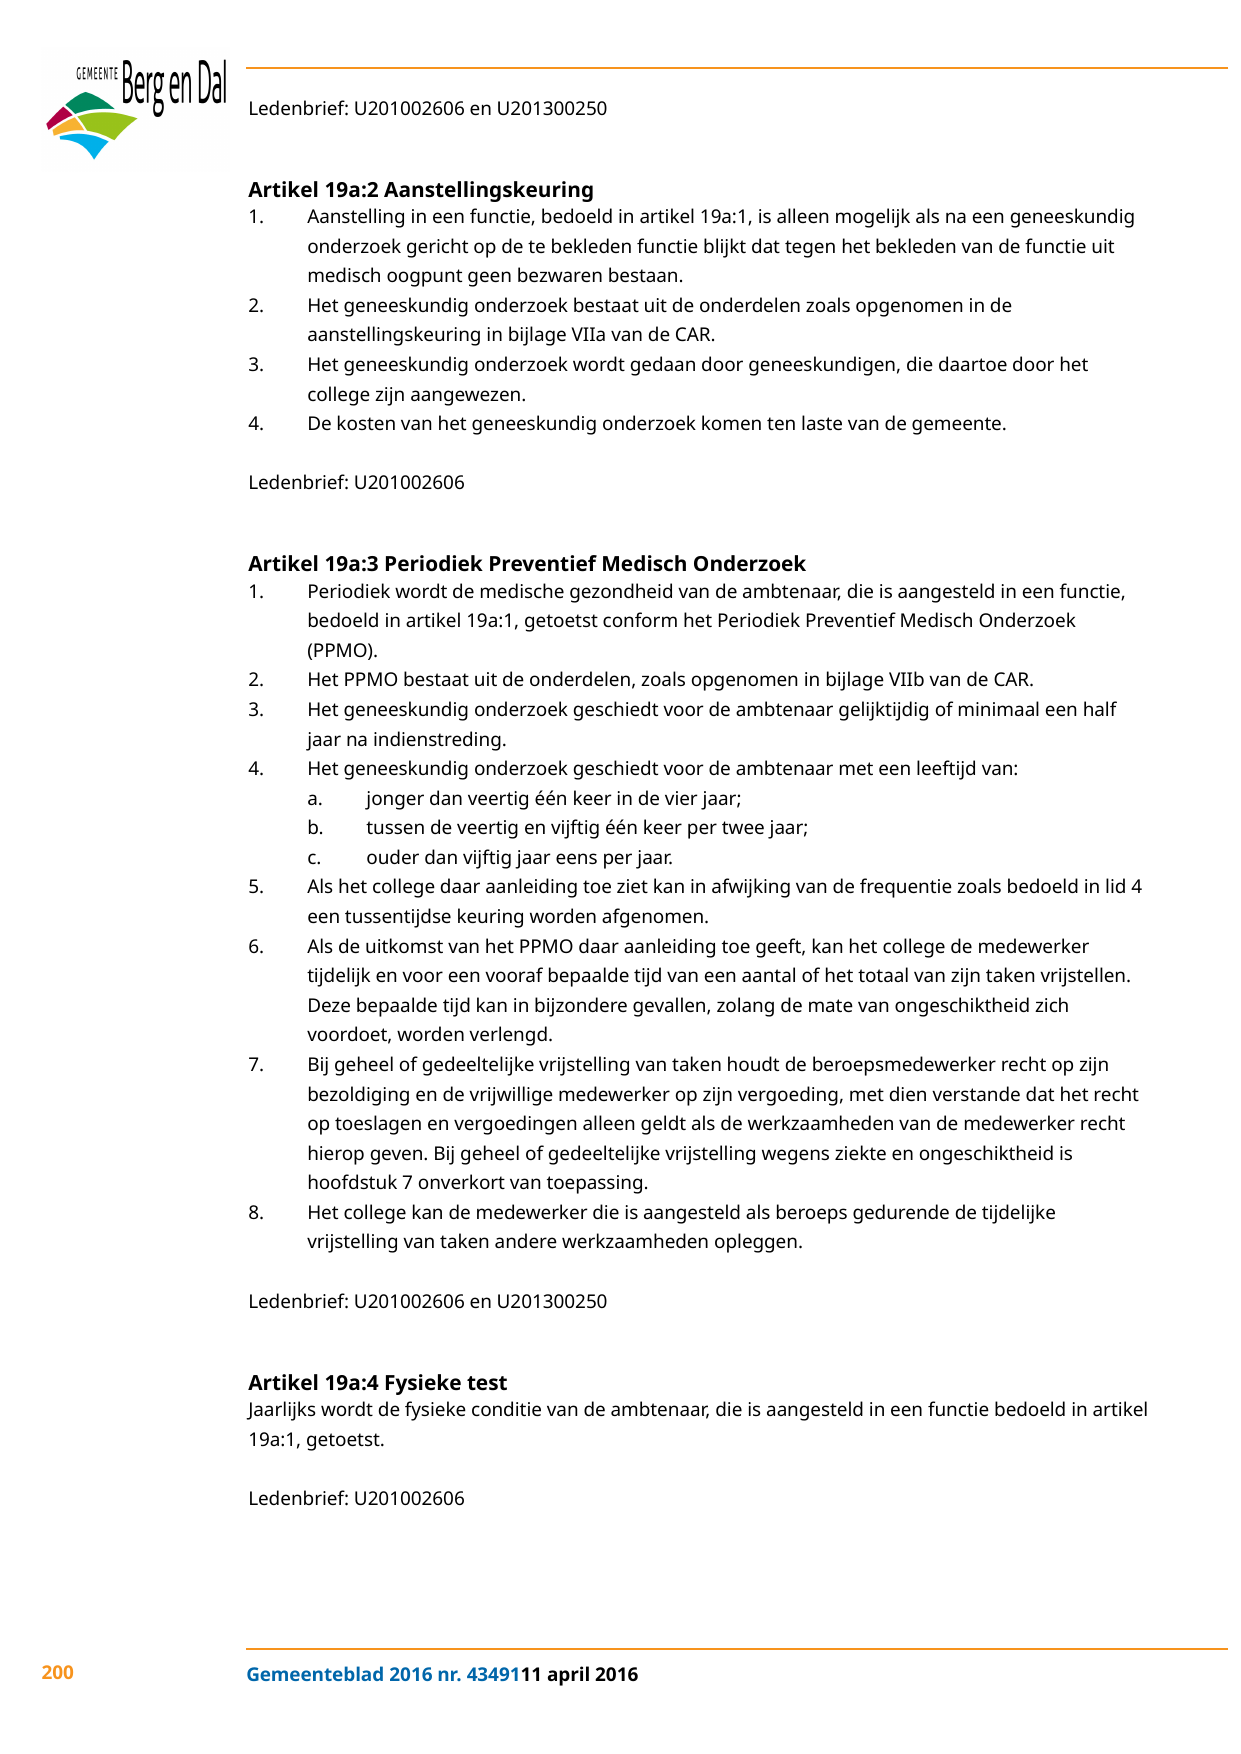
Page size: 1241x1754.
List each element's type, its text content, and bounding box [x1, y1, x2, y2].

text Ledenbrief: U201002606 en U201300250 [248, 95, 1152, 121]
list Het college kan de medewerker die is aangesteld als beroeps gedurende de tijdelijke vrijstelling van taken andere werkzaamheden opleggen. [248, 1199, 1152, 1254]
text Ledenbrief: U201002606 en U201300250 [248, 1288, 1152, 1314]
text Ledenbrief: U201002606 [248, 469, 1152, 495]
list ouder dan vijftig jaar eens per jaar. [307, 844, 1152, 870]
text Artikel 19a:3 Periodiek Preventief Medisch Onderzoek [248, 549, 1152, 578]
text Jaarlijks wordt de fysieke conditie van de ambtenaar, die is aangesteld in een functie bedoeld in artikel 19a:1, getoetst. [248, 1396, 1152, 1452]
list Het geneeskundig onderzoek geschiedt voor de ambtenaar met een leeftijd van: [248, 755, 1152, 781]
list Het geneeskundig onderzoek geschiedt voor de ambtenaar gelijktijdig of minimaal een half jaar na indienstreding. [248, 696, 1152, 752]
text Artikel 19a:4 Fysieke test [248, 1368, 1152, 1396]
list tussen de veertig en vijftig één keer per twee jaar; [307, 814, 1152, 840]
list jonger dan veertig één keer in de vier jaar; [307, 785, 1152, 811]
text Ledenbrief: U201002606 [248, 1485, 1152, 1511]
list Als de uitkomst van het PPMO daar aanleiding toe geeft, kan het college de medewerker tijdelijk en voor een vooraf bepaalde tijd van een aantal of het totaal van zijn taken vrijstellen. Deze bepaalde tijd kan in bijzondere gevallen, zolang de mate van ongeschiktheid zich voordoet, worden verlengd. [248, 933, 1152, 1047]
list Als het college daar aanleiding toe ziet kan in afwijking van de frequentie zoals bedoeld in lid 4 een tussentijdse keuring worden afgenomen. [248, 874, 1152, 929]
list Het geneeskundig onderzoek wordt gedaan door geneeskundigen, die daartoe door het college zijn aangewezen. [248, 351, 1152, 406]
list Aanstelling in een functie, bedoeld in artikel 19a:1, is alleen mogelijk als na een geneeskundig onderzoek gericht op de te bekleden functie blijkt dat tegen het bekleden van de functie uit medisch oogpunt geen bezwaren bestaan. [248, 203, 1152, 288]
list Bij geheel of gedeeltelijke vrijstelling van taken houdt de beroepsmedewerker recht op zijn bezoldiging en de vrijwillige medewerker op zijn vergoeding, met dien verstande dat het recht op toeslagen en vergoedingen alleen geldt als de werkzaamheden van de medewerker recht hierop geven. Bij geheel of gedeeltelijke vrijstelling wegens ziekte en ongeschiktheid is hoofdstuk 7 onverkort van toepassing. [248, 1051, 1152, 1195]
list Het PPMO bestaat uit de onderdelen, zoals opgenomen in bijlage VIIb van de CAR. [248, 667, 1152, 692]
text Artikel 19a:2 Aanstellingskeuring [248, 175, 1152, 203]
list Het geneeskundig onderzoek bestaat uit de onderdelen zoals opgenomen in de aanstellingskeuring in bijlage VIIa van de CAR. [248, 292, 1152, 347]
picture [41, 47, 231, 172]
list De kosten van het geneeskundig onderzoek komen ten laste van de gemeente. [248, 410, 1152, 436]
list Periodiek wordt de medische gezondheid van de ambtenaar, die is aangesteld in een functie, bedoeld in artikel 19a:1, getoetst conform het Periodiek Preventief Medisch Onderzoek (PPMO). [248, 578, 1152, 663]
